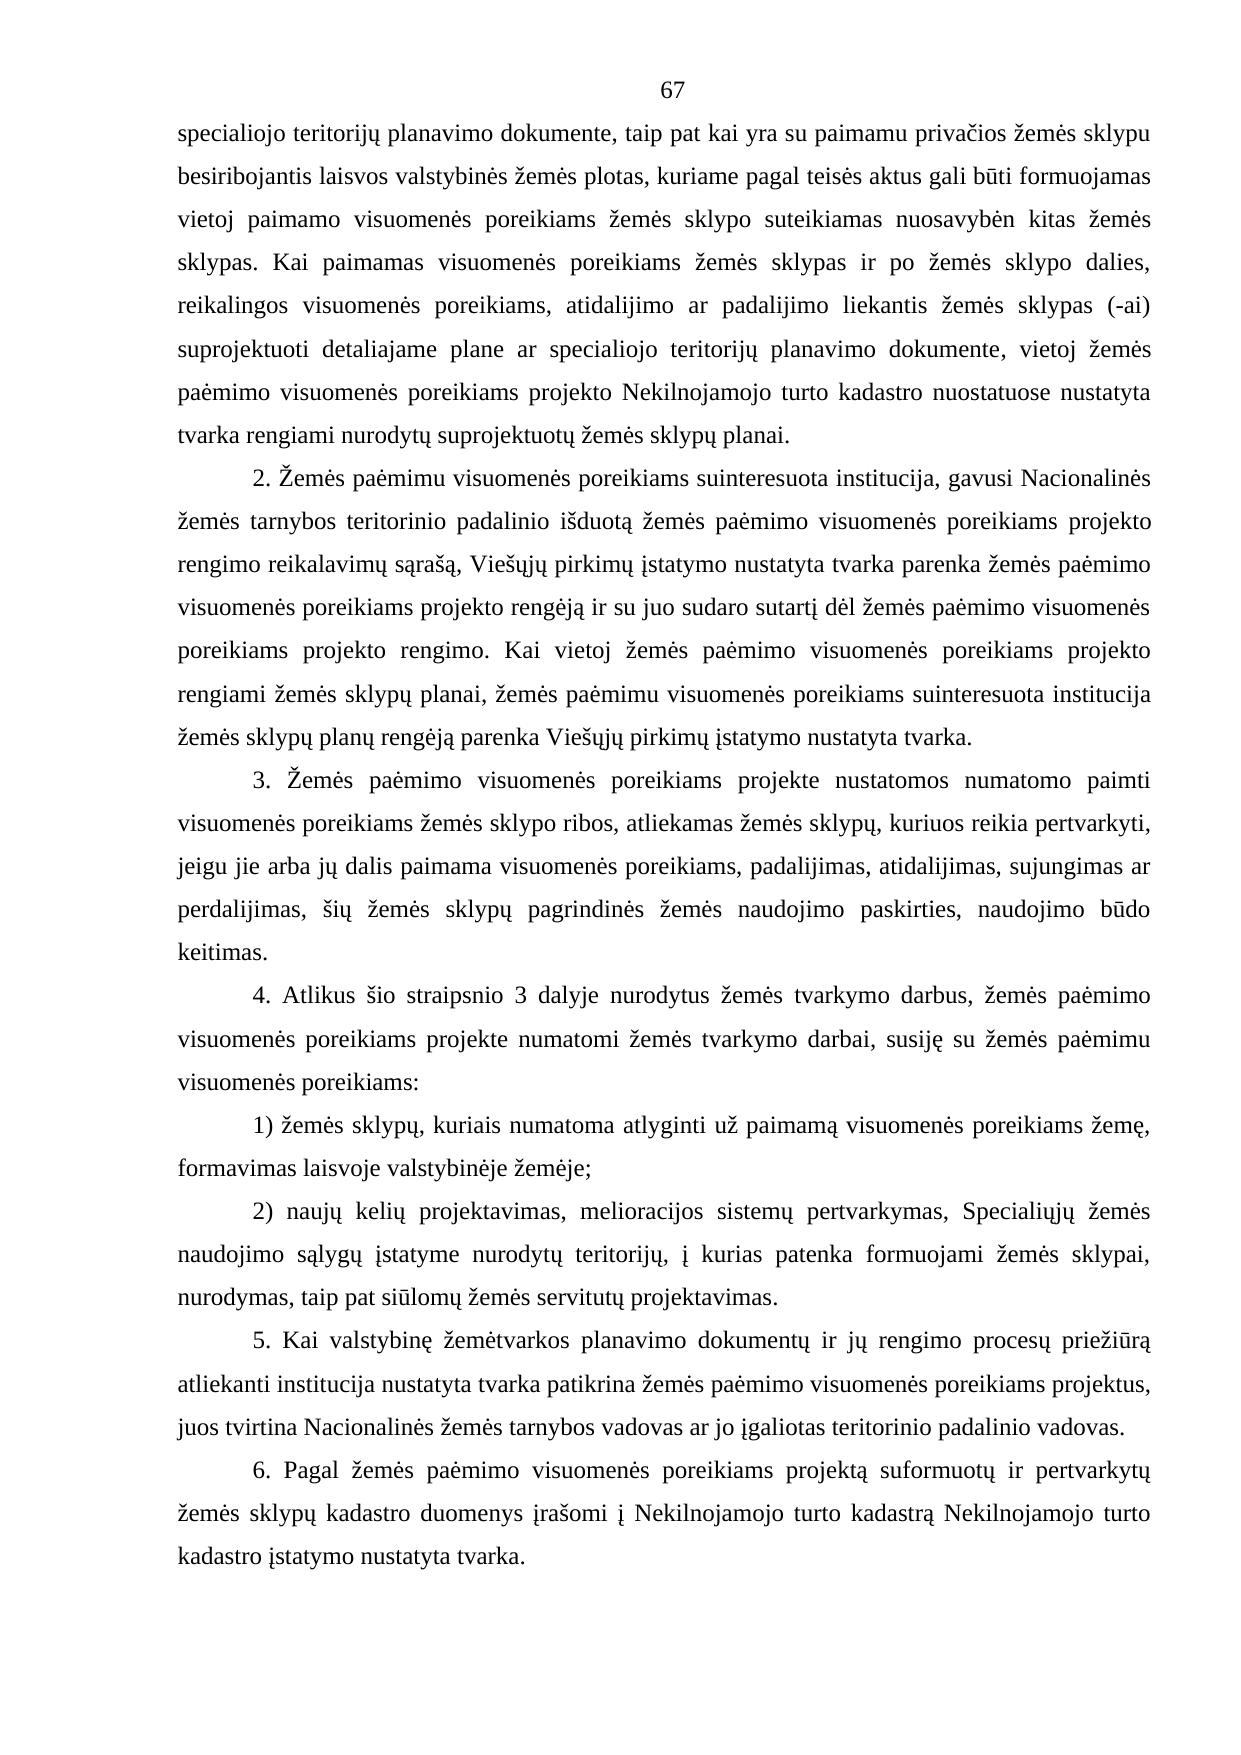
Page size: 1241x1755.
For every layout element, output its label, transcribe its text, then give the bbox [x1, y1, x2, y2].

text 2) naujų kelių projektavimas, melioracijos sistemų pertvarkymas, Specialiųjų žemės naudojimo sąlygų įstatyme nurodytų teritorijų, į kurias patenka formuojami žemės sklypai, nurodymas, taip pat siūlomų žemės servitutų projektavimas. [177, 1196, 1152, 1311]
text 4. Atlikus šio straipsnio 3 dalyje nurodytus žemės tvarkymo darbus, žemės paėmimo visuomenės poreikiams projekte numatomi žemės tvarkymo darbai, susiję su žemės paėmimu visuomenės poreikiams: [177, 981, 1152, 1096]
text 2. Žemės paėmimu visuomenės poreikiams suinteresuota institucija, gavusi Nacionalinės žemės tarnybos teritorinio padalinio išduotą žemės paėmimo visuomenės poreikiams projekto rengimo reikalavimų sąrašą, Viešųjų pirkimų įstatymo nustatyta tvarka parenka žemės paėmimo visuomenės poreikiams projekto rengėją ir su juo sudaro sutartį dėl žemės paėmimo visuomenės poreikiams projekto rengimo. Kai vietoj žemės paėmimo visuomenės poreikiams projekto rengiami žemės sklypų planai, žemės paėmimu visuomenės poreikiams suinteresuota institucija žemės sklypų planų rengėją parenka Viešųjų pirkimų įstatymo nustatyta tvarka. [177, 463, 1152, 751]
text 6. Pagal žemės paėmimo visuomenės poreikiams projektą suformuotų ir pertvarkytų žemės sklypų kadastro duomenys įrašomi į Nekilnojamojo turto kadastrą Nekilnojamojo turto kadastro įstatymo nustatyta tvarka. [177, 1455, 1152, 1570]
text 1) žemės sklypų, kuriais numatoma atlyginti už paimamą visuomenės poreikiams žemę, formavimas laisvoje valstybinėje žemėje; [177, 1110, 1152, 1182]
text specialiojo teritorijų planavimo dokumente, taip pat kai yra su paimamu privačios žemės sklypu besiribojantis laisvos valstybinės žemės plotas, kuriame pagal teisės aktus gali būti formuojamas vietoj paimamo visuomenės poreikiams žemės sklypo suteikiamas nuosavybėn kitas žemės sklypas. Kai paimamas visuomenės poreikiams žemės sklypas ir po žemės sklypo dalies, reikalingos visuomenės poreikiams, atidalijimo ar padalijimo liekantis žemės sklypas (-ai) suprojektuoti detaliajame plane ar specialiojo teritorijų planavimo dokumente, vietoj žemės paėmimo visuomenės poreikiams projekto Nekilnojamojo turto kadastro nuostatuose nustatyta tvarka rengiami nurodytų suprojektuotų žemės sklypų planai. [177, 118, 1152, 449]
text 5. Kai valstybinę žemėtvarkos planavimo dokumentų ir jų rengimo procesų priežiūrą atliekanti institucija nustatyta tvarka patikrina žemės paėmimo visuomenės poreikiams projektus, juos tvirtina Nacionalinės žemės tarnybos vadovas ar jo įgaliotas teritorinio padalinio vadovas. [177, 1326, 1152, 1441]
text 3. Žemės paėmimo visuomenės poreikiams projekte nustatomos numatomo paimti visuomenės poreikiams žemės sklypo ribos, atliekamas žemės sklypų, kuriuos reikia pertvarkyti, jeigu jie arba jų dalis paimama visuomenės poreikiams, padalijimas, atidalijimas, sujungimas ar perdalijimas, šių žemės sklypų pagrindinės žemės naudojimo paskirties, naudojimo būdo keitimas. [177, 765, 1152, 966]
